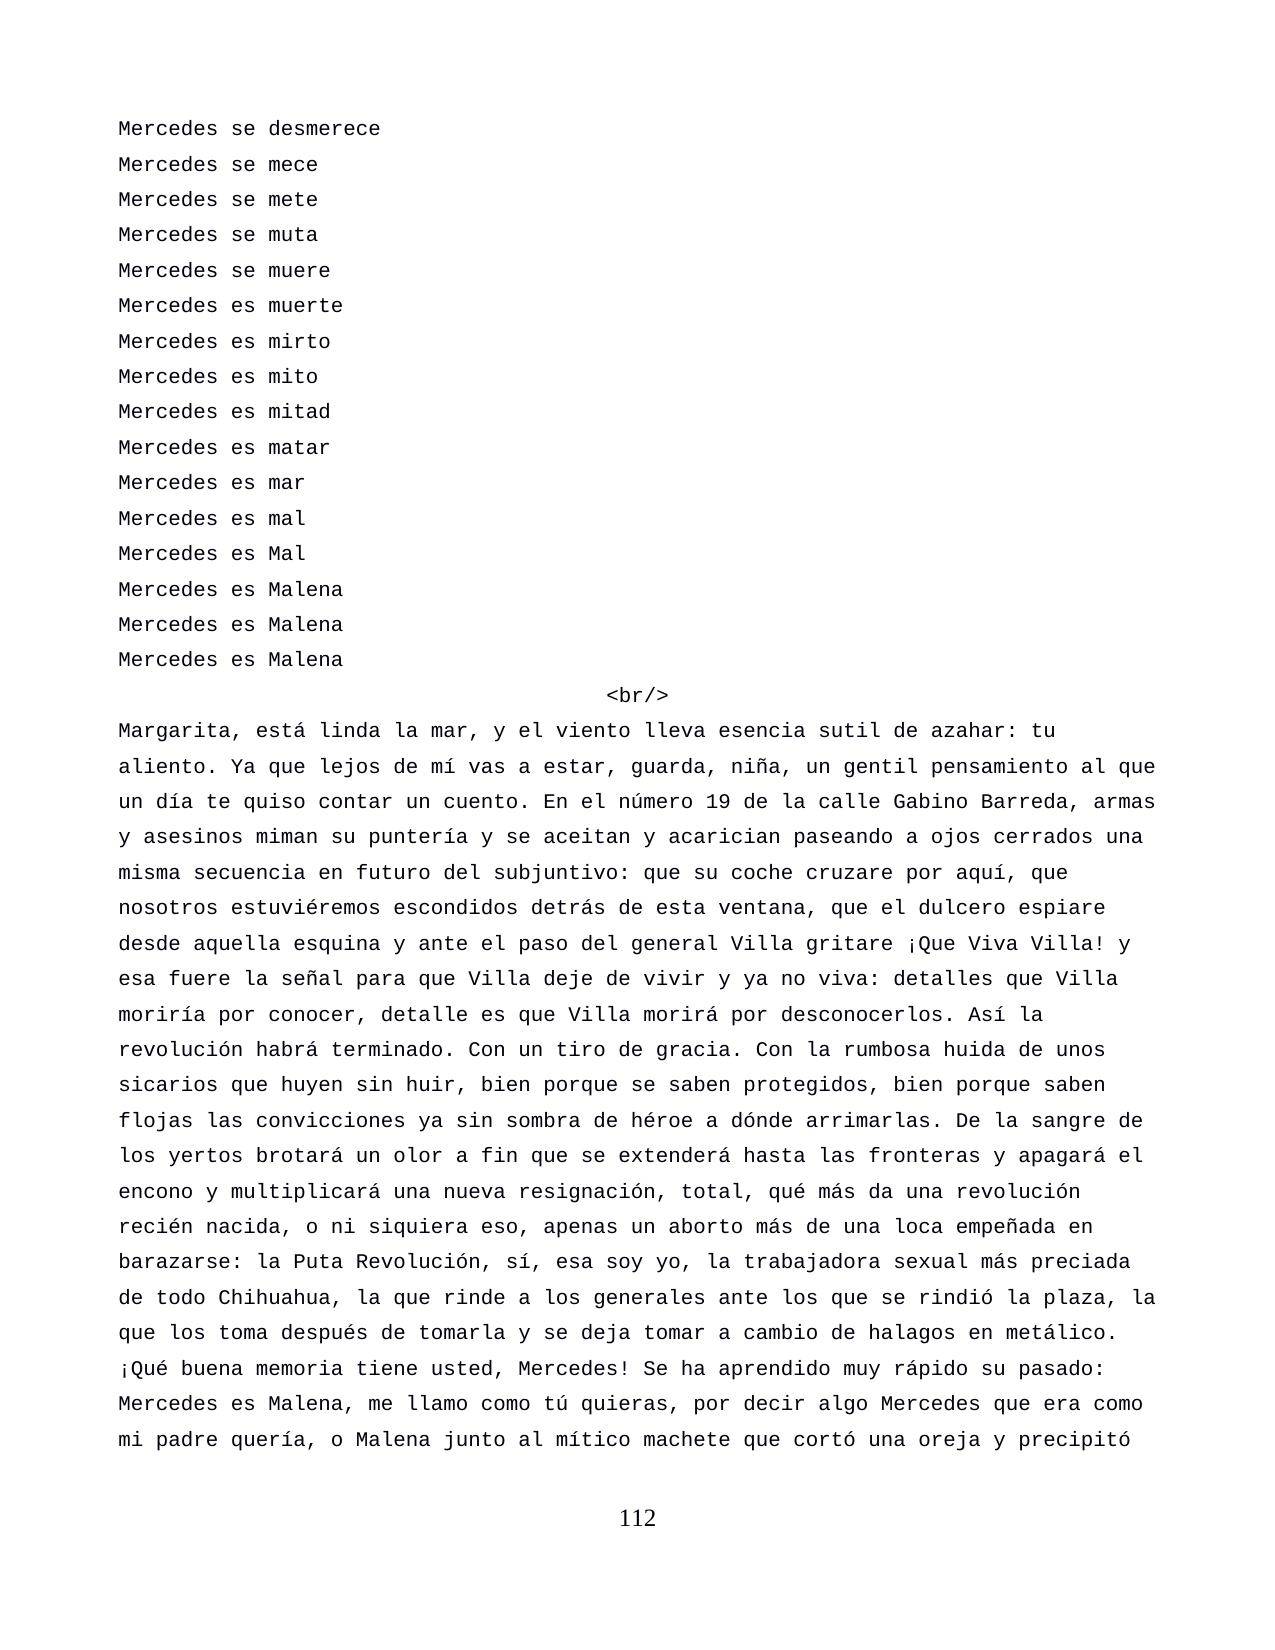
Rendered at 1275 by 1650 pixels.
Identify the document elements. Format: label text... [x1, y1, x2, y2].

text Mercedes es muerte [118, 295, 1157, 319]
text Mercedes se muere [118, 260, 1157, 283]
text Mercedes es Mal [118, 543, 1157, 567]
text Mercedes es mar [118, 472, 1157, 496]
text Mercedes se mete [118, 189, 1157, 213]
text Mercedes se muta [118, 224, 1157, 248]
text Mercedes es mirto [118, 331, 1157, 354]
text Mercedes es matar [118, 437, 1157, 461]
text Margarita, está linda la mar, y el viento lleva esencia sutil de azahar: tu aliento. Ya que lejos de mí vas a estar, guarda, niña, un gentil pensamiento al que un día te quiso contar un cuento. En el número 19 de la calle Gabino Barreda, armas y asesinos miman su puntería y se aceitan y acarician paseando a ojos cerrados una misma secuencia en futuro del subjuntivo: que su coche cruzare por aquí, que nosotros estuviéremos escondidos detrás de esta ventana, que el dulcero espiare desde aquella esquina y ante el paso del general Villa gritare ¡Que Viva Villa! y esa fuere la señal para que Villa deje de vivir y ya no viva: detalles que Villa moriría por conocer, detalle es que Villa morirá por desconocerlos. Así la revolución habrá terminado. Con un tiro de gracia. Con la rumbosa huida de unos sicarios que huyen sin huir, bien porque se saben protegidos, bien porque saben flojas las convicciones ya sin sombra de héroe a dónde arrimarlas. De la sangre de los yertos brotará un olor a fin que se extenderá hasta las fronteras y apagará el encono y multiplicará una nueva resignación, total, qué más da una revolución recién nacida, o ni siquiera eso, apenas un aborto más de una loca empeñada en barazarse: la Puta Revolución, sí, esa soy yo, la trabajadora sexual más preciada de todo Chihuahua, la que rinde a los generales ante los que se rindió la plaza, la que los toma después de tomarla y se deja tomar a cambio de halagos en metálico. ¡Qué buena memoria tiene usted, Mercedes! Se ha aprendido muy rápido su pasado: Mercedes es Malena, me llamo como tú quieras, por decir algo Mercedes que era como mi padre quería, o Malena junto al mítico machete que cortó una oreja y precipitó [118, 720, 1157, 1452]
text Mercedes se desmerece [118, 118, 1157, 142]
text Mercedes es mitad [118, 401, 1157, 425]
text <br/> [118, 685, 1157, 708]
text Mercedes es Malena [118, 649, 1157, 673]
text Mercedes es mal [118, 508, 1157, 531]
text Mercedes es mito [118, 366, 1157, 390]
text Mercedes es Malena [118, 578, 1157, 602]
text Mercedes se mece [118, 153, 1157, 177]
text Mercedes es Malena [118, 614, 1157, 638]
